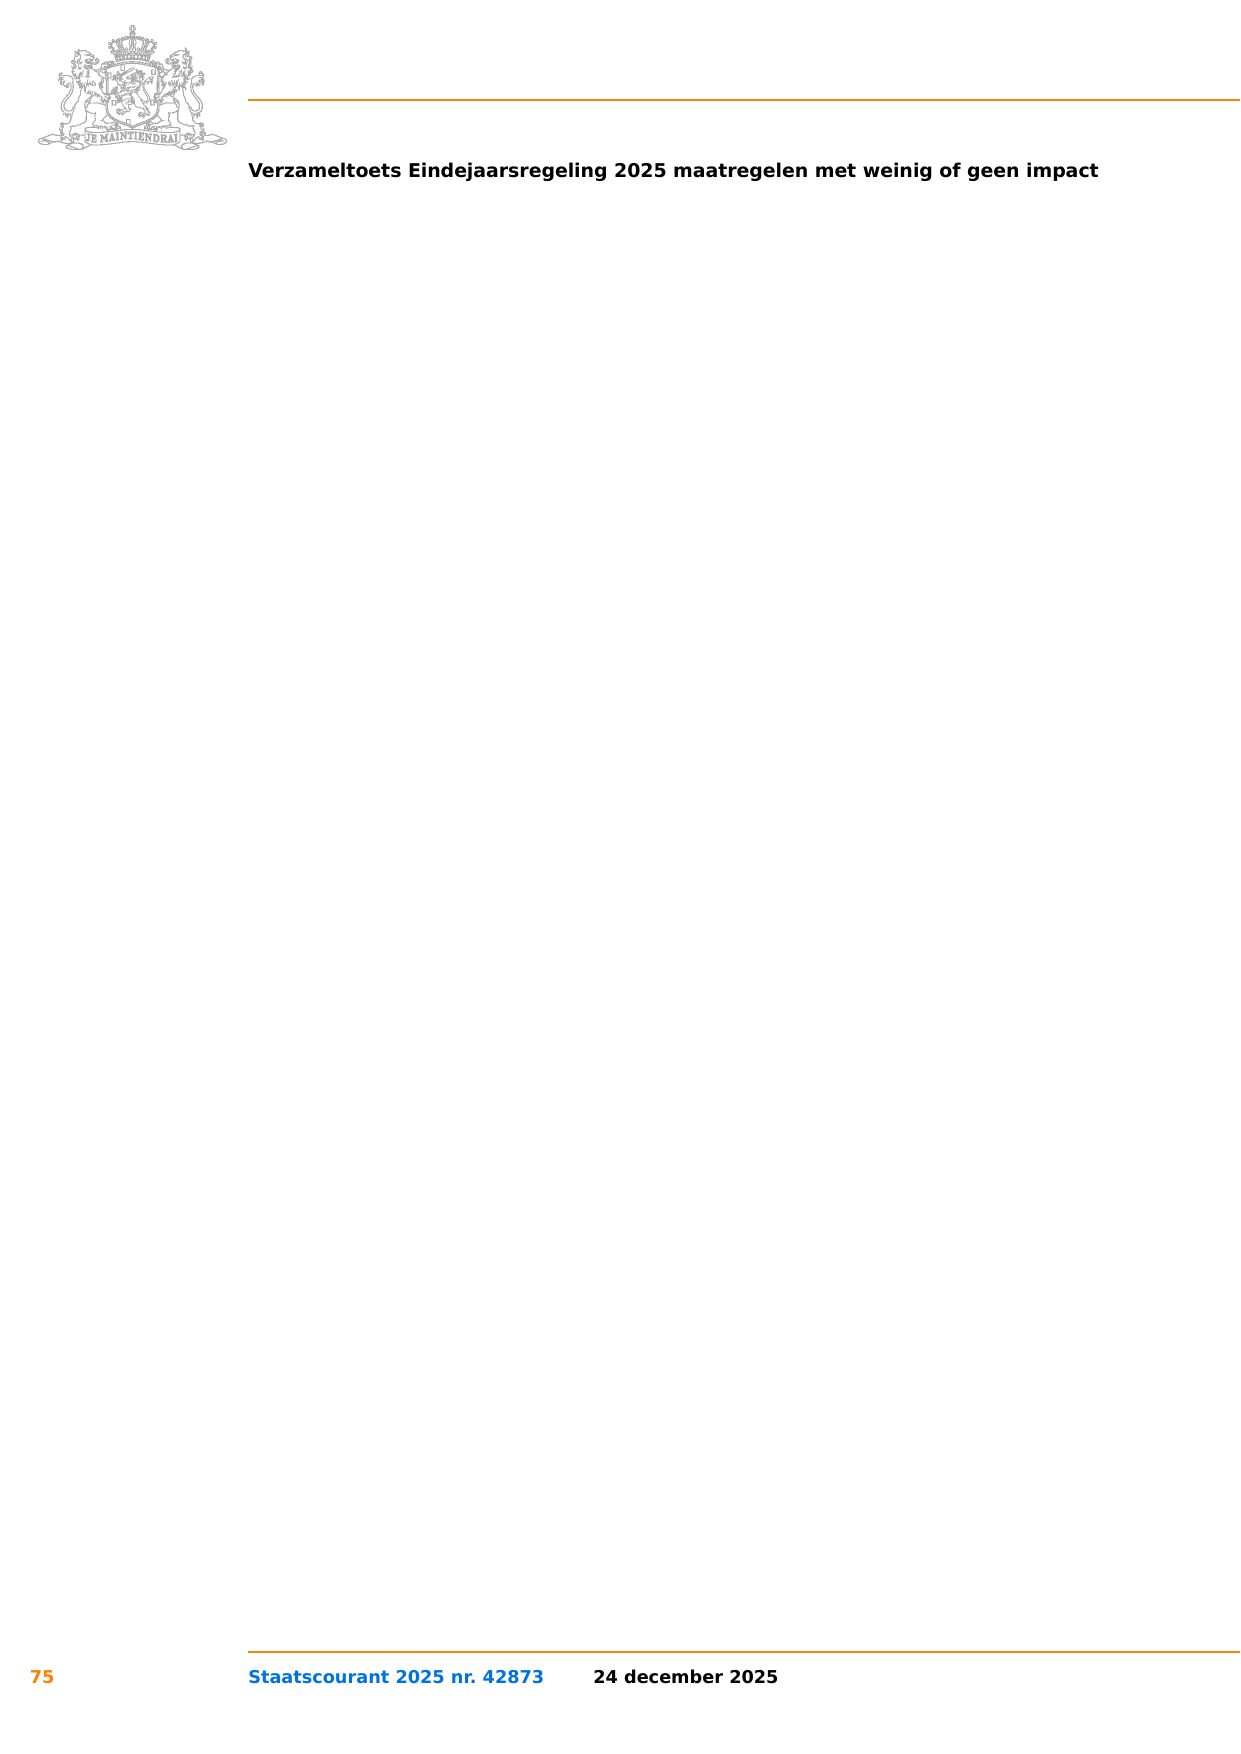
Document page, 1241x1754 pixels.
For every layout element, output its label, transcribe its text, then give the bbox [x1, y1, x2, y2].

subtitle Verzameltoets Eindejaarsregeling 2025 maatregelen met weinig of geen impact [248, 160, 1163, 182]
picture [38, 25, 227, 150]
